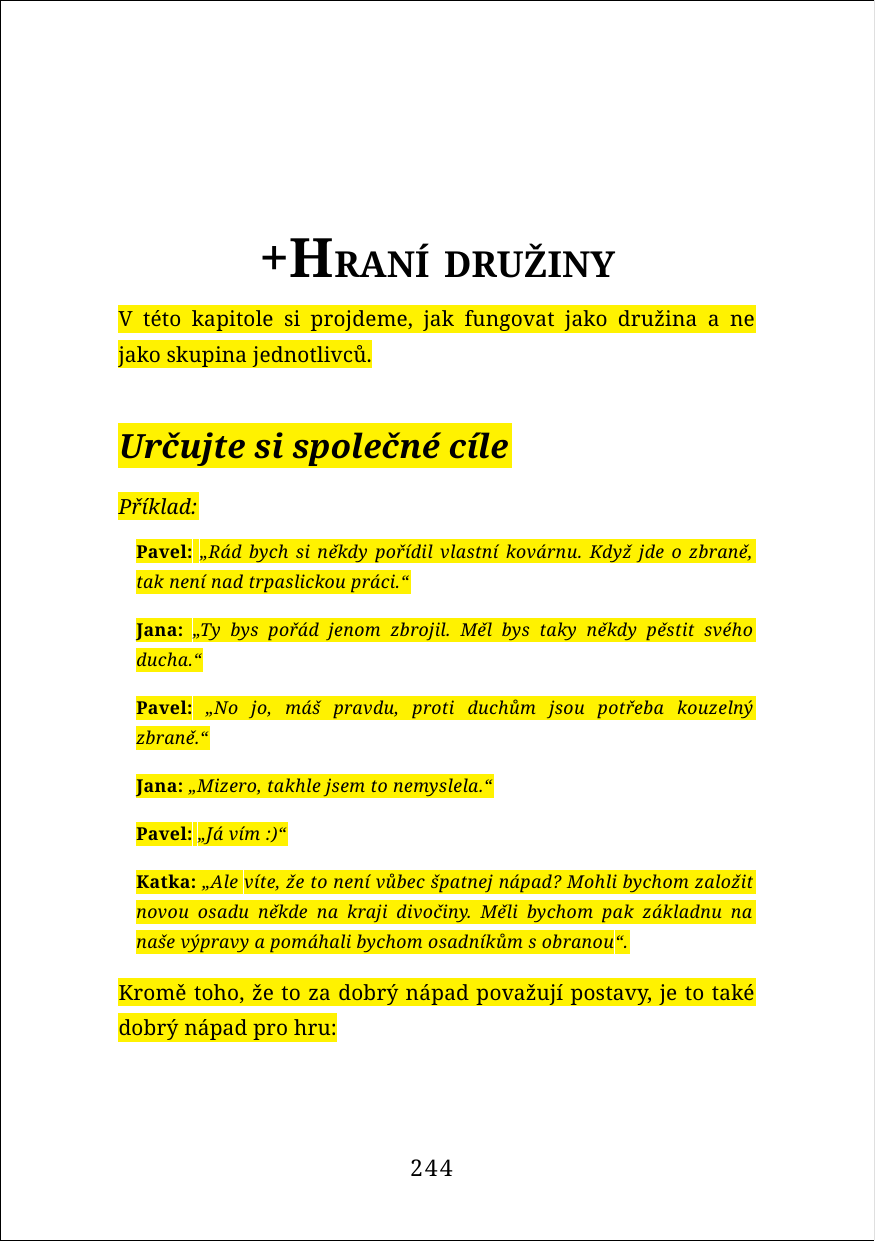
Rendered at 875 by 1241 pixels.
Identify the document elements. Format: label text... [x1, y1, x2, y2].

text Katka: „Ale víte, že to není vůbec špatnej nápad? Mohli bychom založit novou osadu někde na kraji divočiny. Měli bychom pak základnu na naše výpravy a pomáhali bychom osadníkům s obranou“. [136, 869, 756, 954]
text Pavel: „Rád bych si někdy pořídil vlastní kovárnu. Když jde o zbraně, tak není nad trpaslickou práci.“ [136, 539, 756, 594]
text Pavel: „No jo, máš pravdu, proti duchům jsou potřeba kouzelný zbraně.“ [136, 696, 756, 750]
text V této kapitole si projdeme, jak fungovat jako družina a ne jako skupina jednotlivců. [118, 304, 756, 368]
text Příklad: [118, 492, 756, 520]
text Jana: „Mizero, takhle jsem to nemyslela.“ [136, 774, 756, 798]
subtitle +Hraní družiny [118, 219, 756, 293]
text Pavel: „Já vím :)“ [136, 822, 756, 846]
text Jana: „Ty bys pořád jenom zbrojil. Měl bys taky někdy pěstit svého ducha.“ [136, 617, 756, 672]
text Kromě toho, že to za dobrý nápad považují postavy, je to také dobrý nápad pro hru: [118, 978, 756, 1042]
subtitle Určujte si společné cíle [118, 423, 756, 468]
